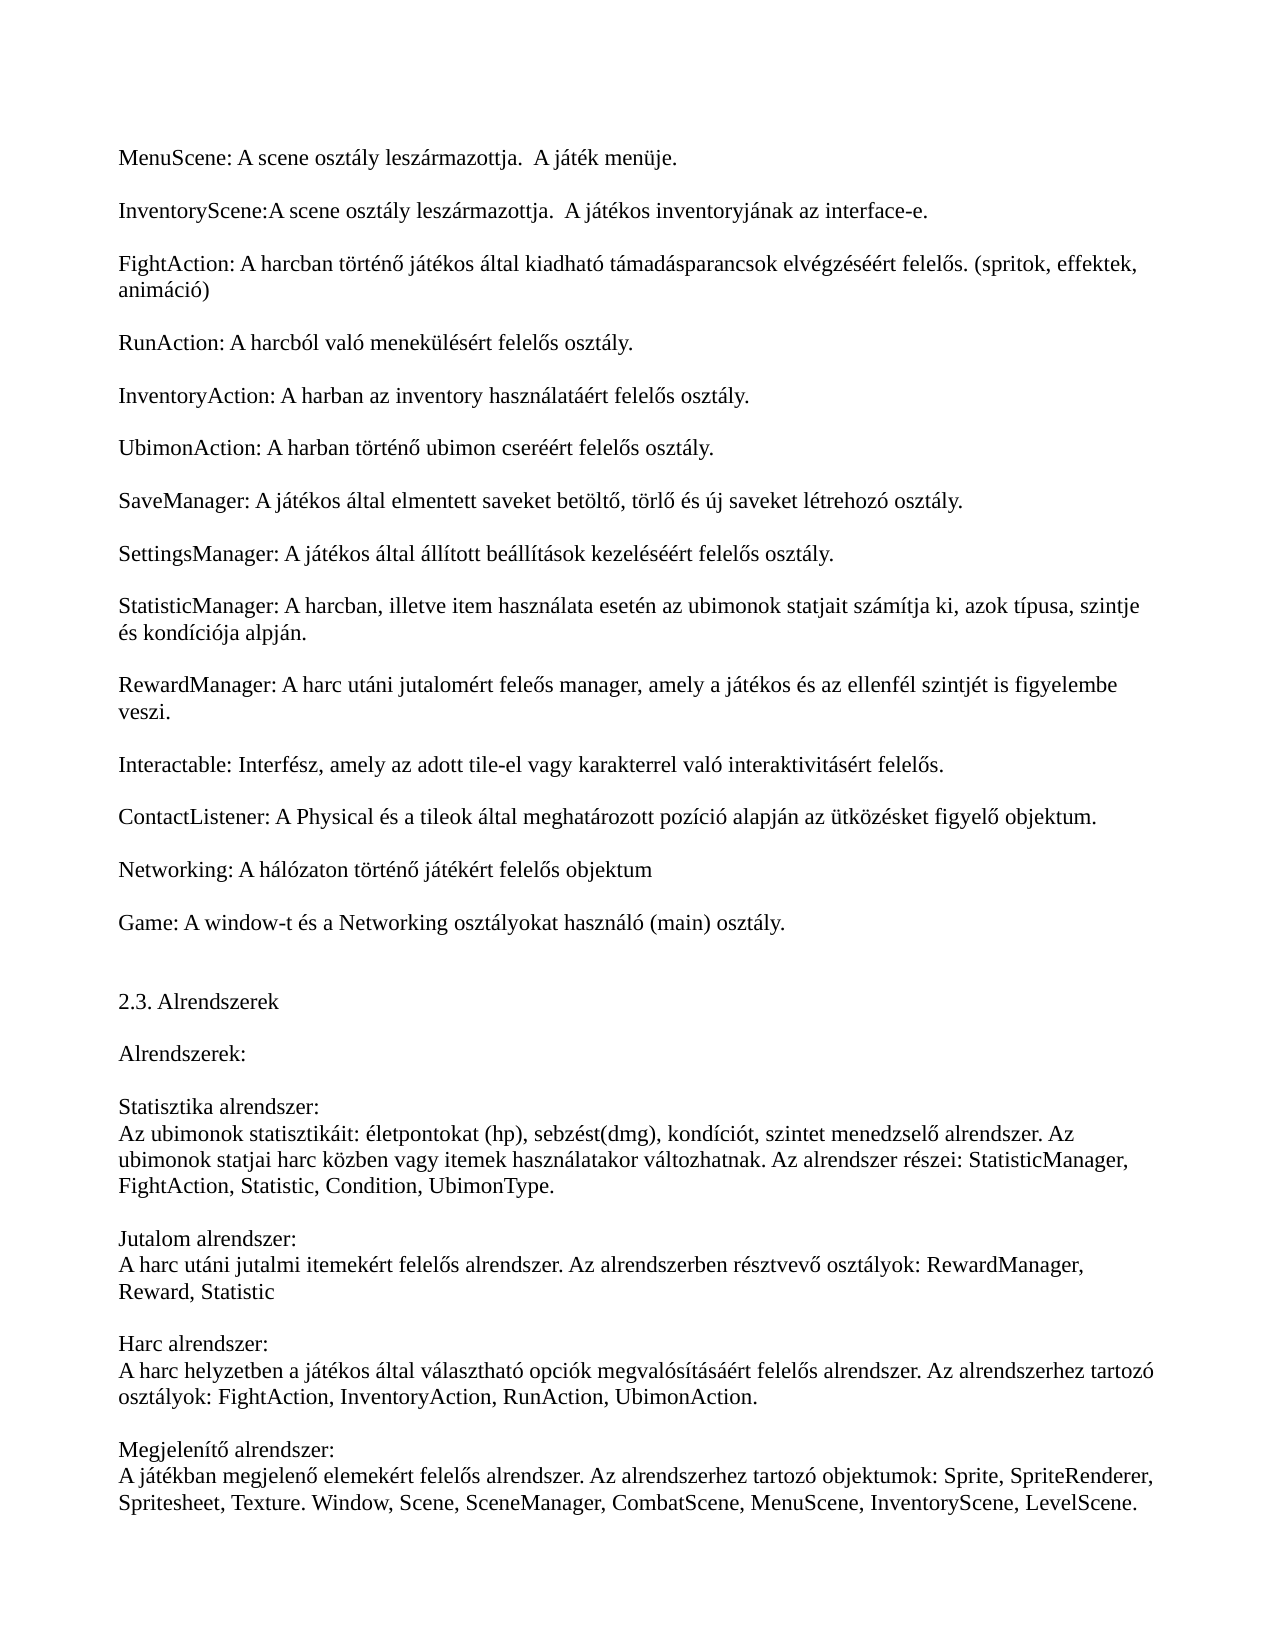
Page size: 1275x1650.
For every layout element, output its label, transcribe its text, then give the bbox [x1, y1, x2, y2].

text FightAction: A harcban történő játékos által kiadható támadásparancsok elvégzéséért felelős. (spritok, effektek, animáció) [118, 250, 1157, 303]
text A harc helyzetben a játékos által választható opciók megvalósításáért felelős alrendszer. Az alrendszerhez tartozó osztályok: FightAction, InventoryAction, RunAction, UbimonAction. [118, 1357, 1157, 1409]
text Az ubimonok statisztikáit: életpontokat (hp), sebzést(dmg), kondíciót, szintet menedzselő alrendszer. Az ubimonok statjai harc közben vagy itemek használatakor változhatnak. Az alrendszer részei: StatisticManager, FightAction, Statistic, Condition, UbimonType. [118, 1119, 1157, 1199]
text Alrendszerek: [118, 1041, 1157, 1067]
text A harc utáni jutalmi itemekért felelős alrendszer. Az alrendszerben résztvevő osztályok: RewardManager, Reward, Statistic [118, 1251, 1157, 1304]
text InventoryScene:A scene osztály leszármazottja. A játékos inventoryjának az interface-e. [118, 197, 1157, 223]
text Jutalom alrendszer: [118, 1225, 1157, 1251]
text StatisticManager: A harcban, illetve item használata esetén az ubimonok statjait számítja ki, azok típusa, szintje és kondíciója alpján. [118, 592, 1157, 645]
text ContactListener: A Physical és a tileok által meghatározott pozíció alapján az ütközésket figyelő objektum. [118, 803, 1157, 830]
text Statisztika alrendszer: [118, 1093, 1157, 1119]
text UbimonAction: A harban történő ubimon cseréért felelős osztály. [118, 434, 1157, 461]
text RunAction: A harcból való menekülésért felelős osztály. [118, 329, 1157, 355]
text 2.3. Alrendszerek [118, 988, 1157, 1014]
text Interactable: Interfész, amely az adott tile-el vagy karakterrel való interaktivitásért felelős. [118, 751, 1157, 777]
text SettingsManager: A játékos által állított beállítások kezeléséért felelős osztály. [118, 540, 1157, 566]
text InventoryAction: A harban az inventory használatáért felelős osztály. [118, 382, 1157, 408]
text Harc alrendszer: [118, 1330, 1157, 1357]
text Game: A window-t és a Networking osztályokat használó (main) osztály. [118, 909, 1157, 935]
text A játékban megjelenő elemekért felelős alrendszer. Az alrendszerhez tartozó objektumok: Sprite, SpriteRenderer, Spritesheet, Texture. Window, Scene, SceneManager, CombatScene, MenuScene, InventoryScene, LevelScene. [118, 1462, 1157, 1515]
text SaveManager: A játékos által elmentett saveket betöltő, törlő és új saveket létrehozó osztály. [118, 487, 1157, 513]
text RewardManager: A harc utáni jutalomért feleős manager, amely a játékos és az ellenfél szintjét is figyelembe veszi. [118, 672, 1157, 724]
text MenuScene: A scene osztály leszármazottja. A játék menüje. [118, 144, 1157, 171]
text Megjelenítő alrendszer: [118, 1436, 1157, 1462]
text Networking: A hálózaton történő játékért felelős objektum [118, 856, 1157, 882]
